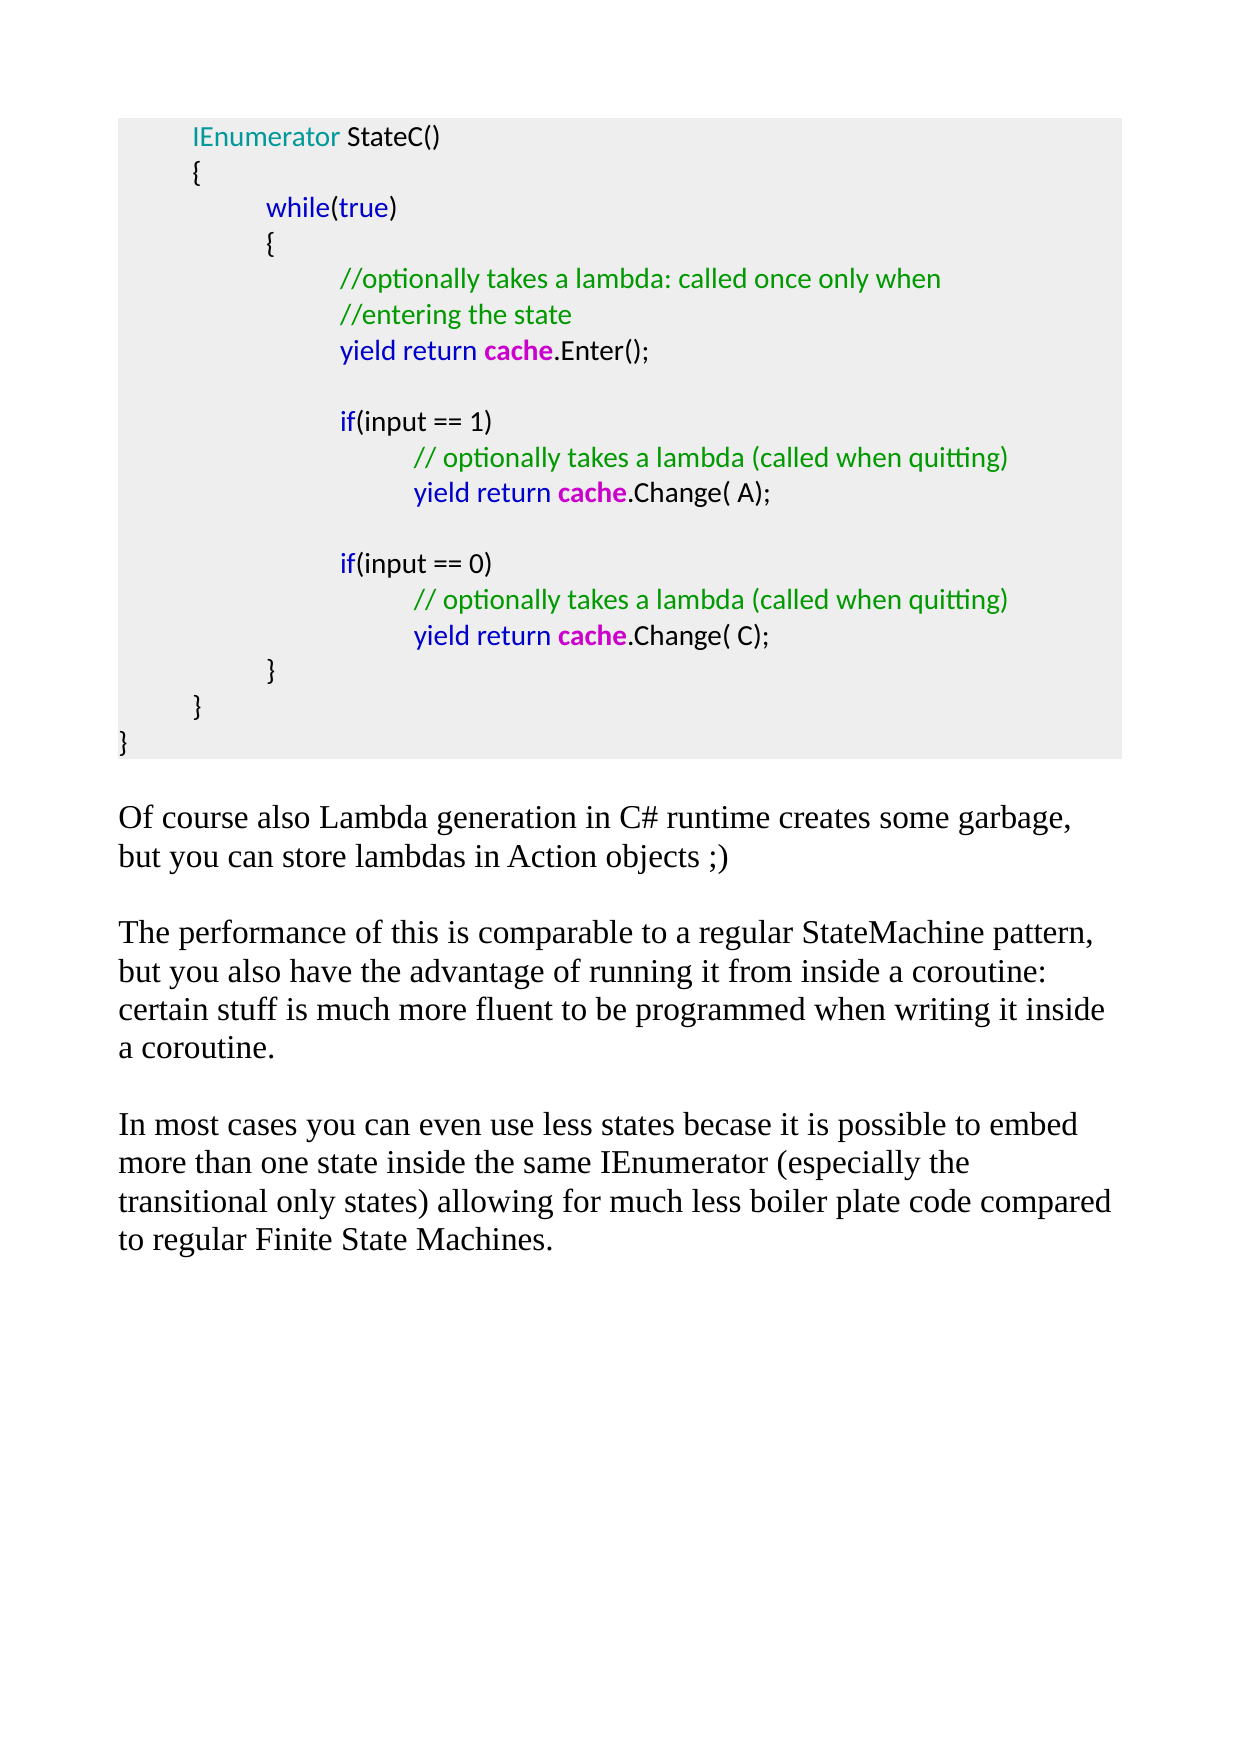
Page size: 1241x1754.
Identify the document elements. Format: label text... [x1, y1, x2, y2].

text Of course also Lambda generation in C# runtime creates some garbage, but you can store lambdas in Action objects ;) [118, 798, 1122, 874]
text The performance of this is comparable to a regular StateMachine pattern, but you also have the advantage of running it from inside a coroutine: certain stuff is much more fluent to be programmed when writing it inside a coroutine. [118, 913, 1122, 1066]
text yield return cache.Change( C); [118, 617, 1122, 652]
text In most cases you can even use less states becase it is possible to embed more than one state inside the same IEnumerator (especially the transitional only states) allowing for much less boiler plate code compared to regular Finite State Machines. [118, 1104, 1122, 1258]
text // optionally takes a lambda (called when quitting) [118, 439, 1122, 474]
text while(true) [118, 189, 1122, 225]
text yield return cache.Change( A); [118, 474, 1122, 510]
text if(input == 1) [118, 403, 1122, 439]
text { [118, 154, 1122, 189]
text // optionally takes a lambda (called when quitting) [118, 581, 1122, 617]
text } [118, 688, 1122, 724]
text IEnumerator StateC() [118, 118, 1122, 154]
text //optionally takes a lambda: called once only when [118, 261, 1122, 296]
text } [118, 652, 1122, 688]
text { [118, 225, 1122, 261]
text //entering the state [118, 296, 1122, 332]
text yield return cache.Enter(); [118, 332, 1122, 367]
text if(input == 0) [118, 546, 1122, 581]
text } [118, 724, 1122, 759]
